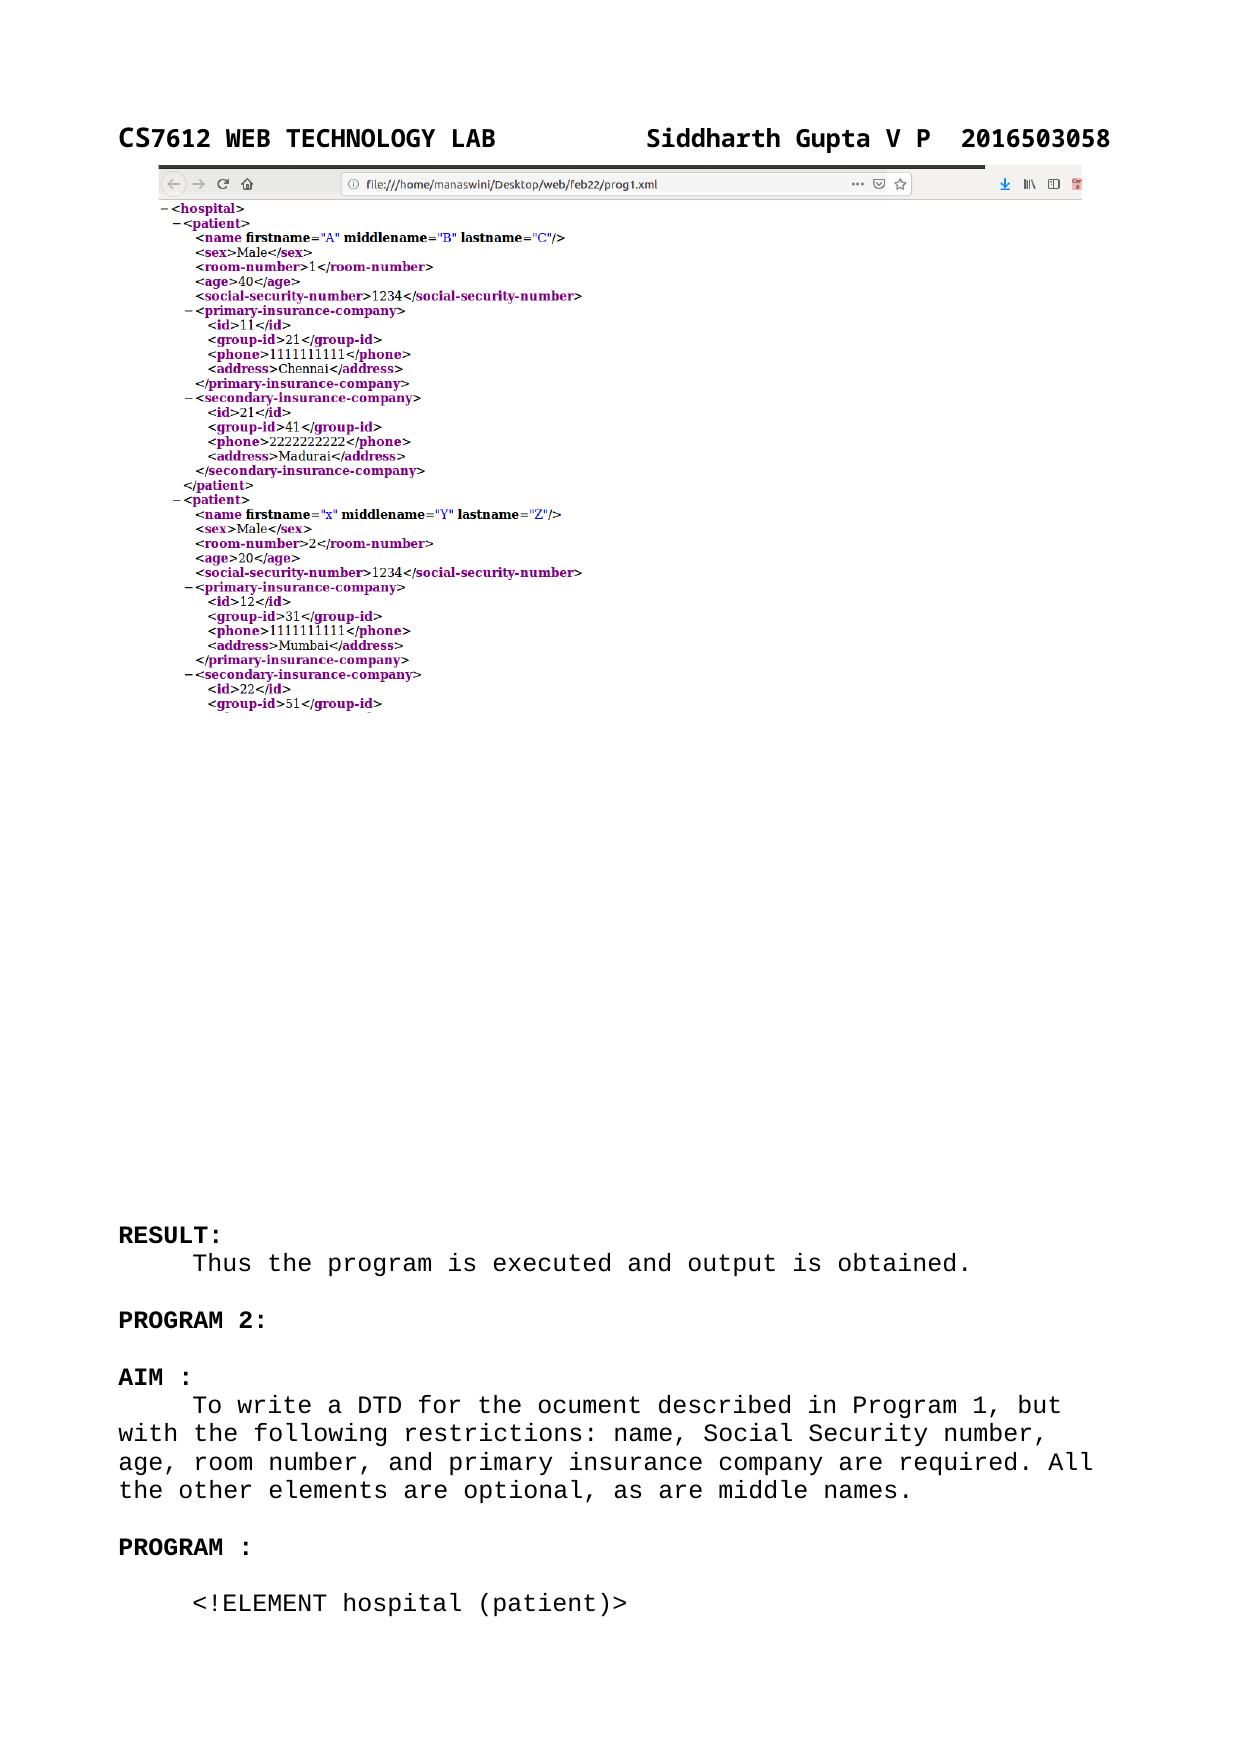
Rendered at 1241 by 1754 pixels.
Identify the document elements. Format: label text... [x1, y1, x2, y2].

text To write a DTD for the ocument described in Program 1, but with the following restrictions: name, Social Security number, age, room number, and primary insurance company are required. All the other elements are optional, as are middle names. [118, 1392, 1122, 1506]
text PROGRAM : [118, 1534, 1122, 1562]
text PROGRAM 2: [118, 1307, 1122, 1336]
text AIM : [118, 1364, 1122, 1392]
text Thus the program is executed and output is obtained. [118, 1251, 1122, 1279]
text <!ELEMENT hospital (patient)> [192, 1591, 1122, 1619]
picture [158, 165, 1082, 713]
text RESULT: [118, 1222, 1122, 1251]
